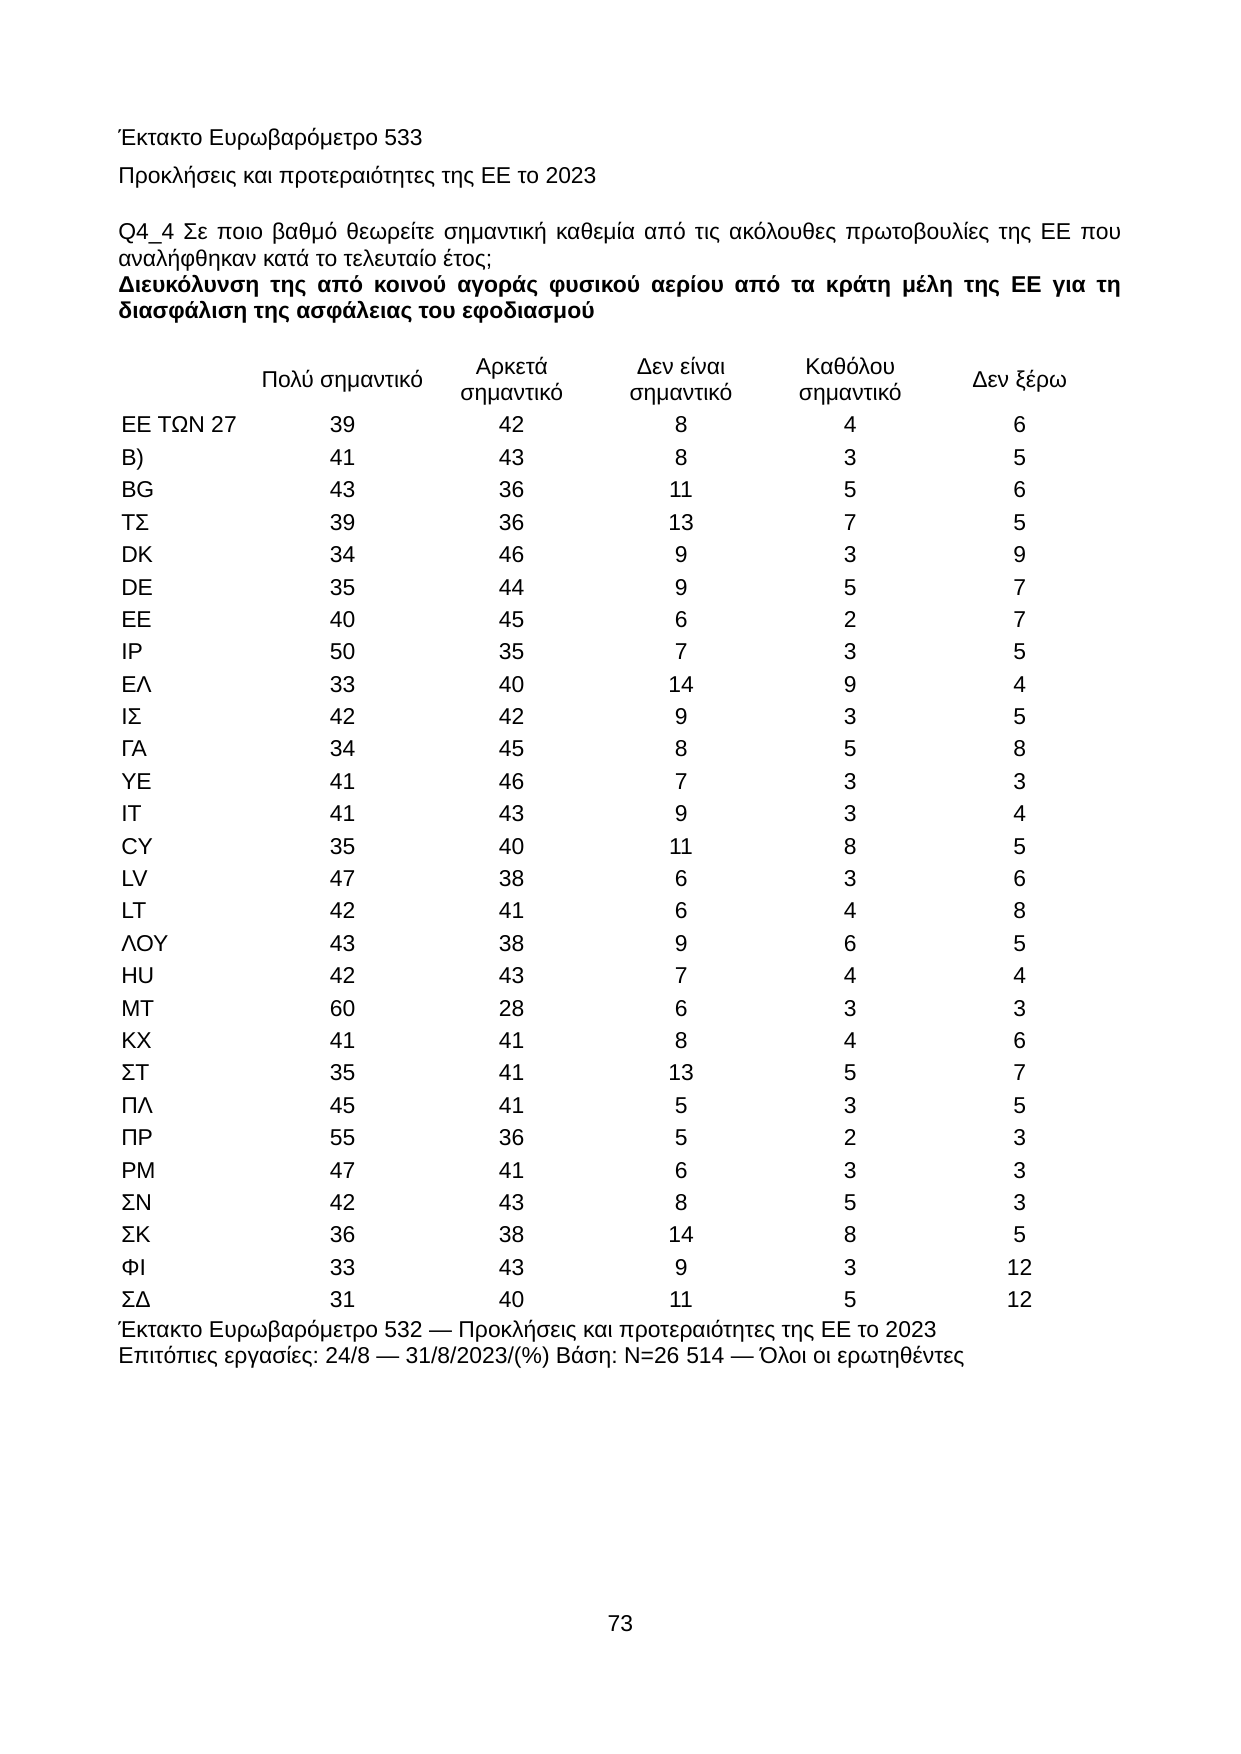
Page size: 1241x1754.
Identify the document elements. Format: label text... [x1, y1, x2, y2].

table_cell 43 [427, 959, 596, 992]
table_cell ΠΡ [118, 1121, 258, 1153]
table_cell 9 [596, 797, 765, 829]
table_cell 8 [596, 1024, 765, 1056]
table_cell 35 [258, 830, 427, 862]
table_cell 9 [935, 538, 1104, 570]
table_cell 28 [427, 992, 596, 1024]
table_cell ΥΕ [118, 765, 258, 797]
table_cell 5 [765, 570, 935, 603]
table_cell 5 [935, 635, 1104, 668]
table_cell 9 [765, 668, 935, 700]
table_cell 8 [596, 441, 765, 473]
table_cell 6 [935, 862, 1104, 894]
text Επιτόπιες εργασίες: 24/8 — 31/8/2023/(%) Βάση: N=26 514 — Όλοι οι ερωτηθέντες [118, 1342, 1122, 1368]
table_header Πολύ σημαντικό [258, 350, 427, 408]
table_cell 6 [596, 992, 765, 1024]
table_cell IT [118, 797, 258, 829]
table_cell 36 [427, 473, 596, 506]
table_cell 3 [765, 441, 935, 473]
table_cell 7 [935, 570, 1104, 603]
table_cell 36 [427, 506, 596, 538]
table_cell 40 [427, 830, 596, 862]
table_cell 8 [596, 409, 765, 441]
table_cell 40 [427, 1283, 596, 1316]
table_cell 34 [258, 538, 427, 570]
table_cell 6 [596, 862, 765, 894]
table_cell 45 [258, 1089, 427, 1121]
table_cell 11 [596, 830, 765, 862]
table_cell 55 [258, 1121, 427, 1153]
table_cell 41 [258, 797, 427, 829]
table_cell 38 [427, 927, 596, 959]
table_cell 3 [935, 1186, 1104, 1218]
table_cell 4 [765, 1024, 935, 1056]
table_cell 6 [596, 603, 765, 635]
table_cell 12 [935, 1251, 1104, 1283]
table_cell 3 [935, 765, 1104, 797]
text Q4_4 Σε ποιο βαθμό θεωρείτε σημαντική καθεμία από τις ακόλουθες πρωτοβουλίες της ΕΕ που αναλήφθηκαν κατά το τελευταίο έτος; [118, 218, 1122, 271]
table_cell 40 [427, 668, 596, 700]
table_cell 46 [427, 765, 596, 797]
table_cell 7 [596, 765, 765, 797]
table_cell 42 [258, 700, 427, 732]
table_cell 13 [596, 506, 765, 538]
table_cell 7 [765, 506, 935, 538]
table_cell ΡΜ [118, 1154, 258, 1186]
table_cell ΦΙ [118, 1251, 258, 1283]
table_cell HU [118, 959, 258, 992]
table_cell 43 [427, 1251, 596, 1283]
table_header Καθόλου σημαντικό [765, 350, 935, 408]
table_cell 6 [935, 473, 1104, 506]
table_cell 2 [765, 603, 935, 635]
table_cell 33 [258, 668, 427, 700]
table_cell 43 [427, 1186, 596, 1218]
table_cell 6 [765, 927, 935, 959]
table_cell 3 [935, 1121, 1104, 1153]
table_cell 6 [596, 1154, 765, 1186]
table_cell 3 [765, 862, 935, 894]
table_cell 46 [427, 538, 596, 570]
table_cell 60 [258, 992, 427, 1024]
table_cell 47 [258, 1154, 427, 1186]
table_cell 9 [596, 700, 765, 732]
table_cell 5 [935, 441, 1104, 473]
table_cell 41 [427, 1056, 596, 1089]
table_cell 35 [427, 635, 596, 668]
table_cell ΚΧ [118, 1024, 258, 1056]
table_cell 33 [258, 1251, 427, 1283]
table_cell 4 [765, 959, 935, 992]
table_cell 31 [258, 1283, 427, 1316]
table_cell 3 [765, 1089, 935, 1121]
table_cell 5 [765, 473, 935, 506]
table_cell 4 [765, 894, 935, 927]
table_cell 41 [258, 1024, 427, 1056]
table_cell 4 [765, 409, 935, 441]
table_cell BG [118, 473, 258, 506]
table_cell 50 [258, 635, 427, 668]
table_cell 3 [765, 635, 935, 668]
table_cell 44 [427, 570, 596, 603]
table_cell 8 [596, 733, 765, 765]
table_cell 42 [258, 1186, 427, 1218]
table_cell 9 [596, 927, 765, 959]
table_cell 5 [935, 830, 1104, 862]
table_cell Β) [118, 441, 258, 473]
table_cell 43 [427, 441, 596, 473]
table_cell 3 [935, 1154, 1104, 1186]
table_cell 3 [765, 992, 935, 1024]
table_header Δεν είναι σημαντικό [596, 350, 765, 408]
table_cell 39 [258, 506, 427, 538]
table_cell 3 [765, 765, 935, 797]
table_cell 42 [258, 959, 427, 992]
table_cell 5 [765, 1056, 935, 1089]
table_cell 7 [596, 959, 765, 992]
table_cell DE [118, 570, 258, 603]
table_cell 11 [596, 473, 765, 506]
table_cell 13 [596, 1056, 765, 1089]
table_cell 3 [765, 797, 935, 829]
table_cell 5 [935, 506, 1104, 538]
table_cell CY [118, 830, 258, 862]
table_cell ΕΛ [118, 668, 258, 700]
table_cell 4 [935, 668, 1104, 700]
table_cell 36 [427, 1121, 596, 1153]
table_cell 5 [935, 700, 1104, 732]
table_cell 6 [935, 409, 1104, 441]
table_cell 45 [427, 733, 596, 765]
table_cell 47 [258, 862, 427, 894]
table_cell ΣΤ [118, 1056, 258, 1089]
table_cell 43 [258, 473, 427, 506]
table_cell 9 [596, 1251, 765, 1283]
table_cell 38 [427, 862, 596, 894]
table_cell ΜΤ [118, 992, 258, 1024]
table_cell 9 [596, 570, 765, 603]
table_cell 41 [427, 1089, 596, 1121]
table_cell 34 [258, 733, 427, 765]
table_cell 4 [935, 959, 1104, 992]
table_cell DK [118, 538, 258, 570]
table_cell 39 [258, 409, 427, 441]
table_cell 2 [765, 1121, 935, 1153]
table_cell ΕΕ ΤΩΝ 27 [118, 409, 258, 441]
table_cell 42 [427, 409, 596, 441]
table_cell 41 [427, 1154, 596, 1186]
table_header Αρκετά σημαντικό [427, 350, 596, 408]
table_cell 5 [765, 1186, 935, 1218]
table_cell 7 [596, 635, 765, 668]
table_cell 3 [765, 538, 935, 570]
table_cell 8 [765, 830, 935, 862]
table_cell 5 [935, 1218, 1104, 1251]
table_cell 8 [935, 894, 1104, 927]
table_cell LT [118, 894, 258, 927]
table_cell 5 [935, 1089, 1104, 1121]
text Διευκόλυνση της από κοινού αγοράς φυσικού αερίου από τα κράτη μέλη της ΕΕ για τη διασφάλιση της ασφάλειας του εφοδιασμού [118, 271, 1122, 323]
table_cell 5 [935, 927, 1104, 959]
table_cell 38 [427, 1218, 596, 1251]
table_cell 8 [935, 733, 1104, 765]
table_cell 36 [258, 1218, 427, 1251]
table_cell 14 [596, 668, 765, 700]
table_cell ΤΣ [118, 506, 258, 538]
table_cell 3 [765, 700, 935, 732]
table_cell 43 [258, 927, 427, 959]
table_cell 35 [258, 1056, 427, 1089]
table_cell 8 [765, 1218, 935, 1251]
table_cell 9 [596, 538, 765, 570]
table_cell 3 [765, 1154, 935, 1186]
table_cell ΣΚ [118, 1218, 258, 1251]
table_cell 8 [596, 1186, 765, 1218]
table_cell 7 [935, 1056, 1104, 1089]
table_cell ΣΔ [118, 1283, 258, 1316]
table_cell 41 [427, 894, 596, 927]
table_cell 4 [935, 797, 1104, 829]
table_cell 14 [596, 1218, 765, 1251]
table_cell ΙΡ [118, 635, 258, 668]
table_cell 41 [427, 1024, 596, 1056]
table_cell 41 [258, 765, 427, 797]
table_cell ΓΑ [118, 733, 258, 765]
table_cell 40 [258, 603, 427, 635]
table_cell ΠΛ [118, 1089, 258, 1121]
table_cell ΛΟΥ [118, 927, 258, 959]
table_cell 5 [596, 1089, 765, 1121]
table_cell 5 [765, 1283, 935, 1316]
table_cell 6 [935, 1024, 1104, 1056]
table_cell ΣΝ [118, 1186, 258, 1218]
table_cell 42 [258, 894, 427, 927]
table_header Δεν ξέρω [935, 350, 1104, 408]
table_cell 3 [935, 992, 1104, 1024]
table_cell LV [118, 862, 258, 894]
table_cell 3 [765, 1251, 935, 1283]
table_cell ΕΕ [118, 603, 258, 635]
table_cell 41 [258, 441, 427, 473]
table_cell ΙΣ [118, 700, 258, 732]
table_cell 43 [427, 797, 596, 829]
table_cell 5 [765, 733, 935, 765]
table_cell 12 [935, 1283, 1104, 1316]
table_header [118, 350, 258, 408]
table_cell 11 [596, 1283, 765, 1316]
text Έκτακτο Ευρωβαρόμετρο 532 — Προκλήσεις και προτεραιότητες της ΕΕ το 2023 [118, 1316, 1122, 1342]
table_cell 42 [427, 700, 596, 732]
table_cell 35 [258, 570, 427, 603]
table_cell 5 [596, 1121, 765, 1153]
table_cell 6 [596, 894, 765, 927]
table_cell 7 [935, 603, 1104, 635]
table_cell 45 [427, 603, 596, 635]
